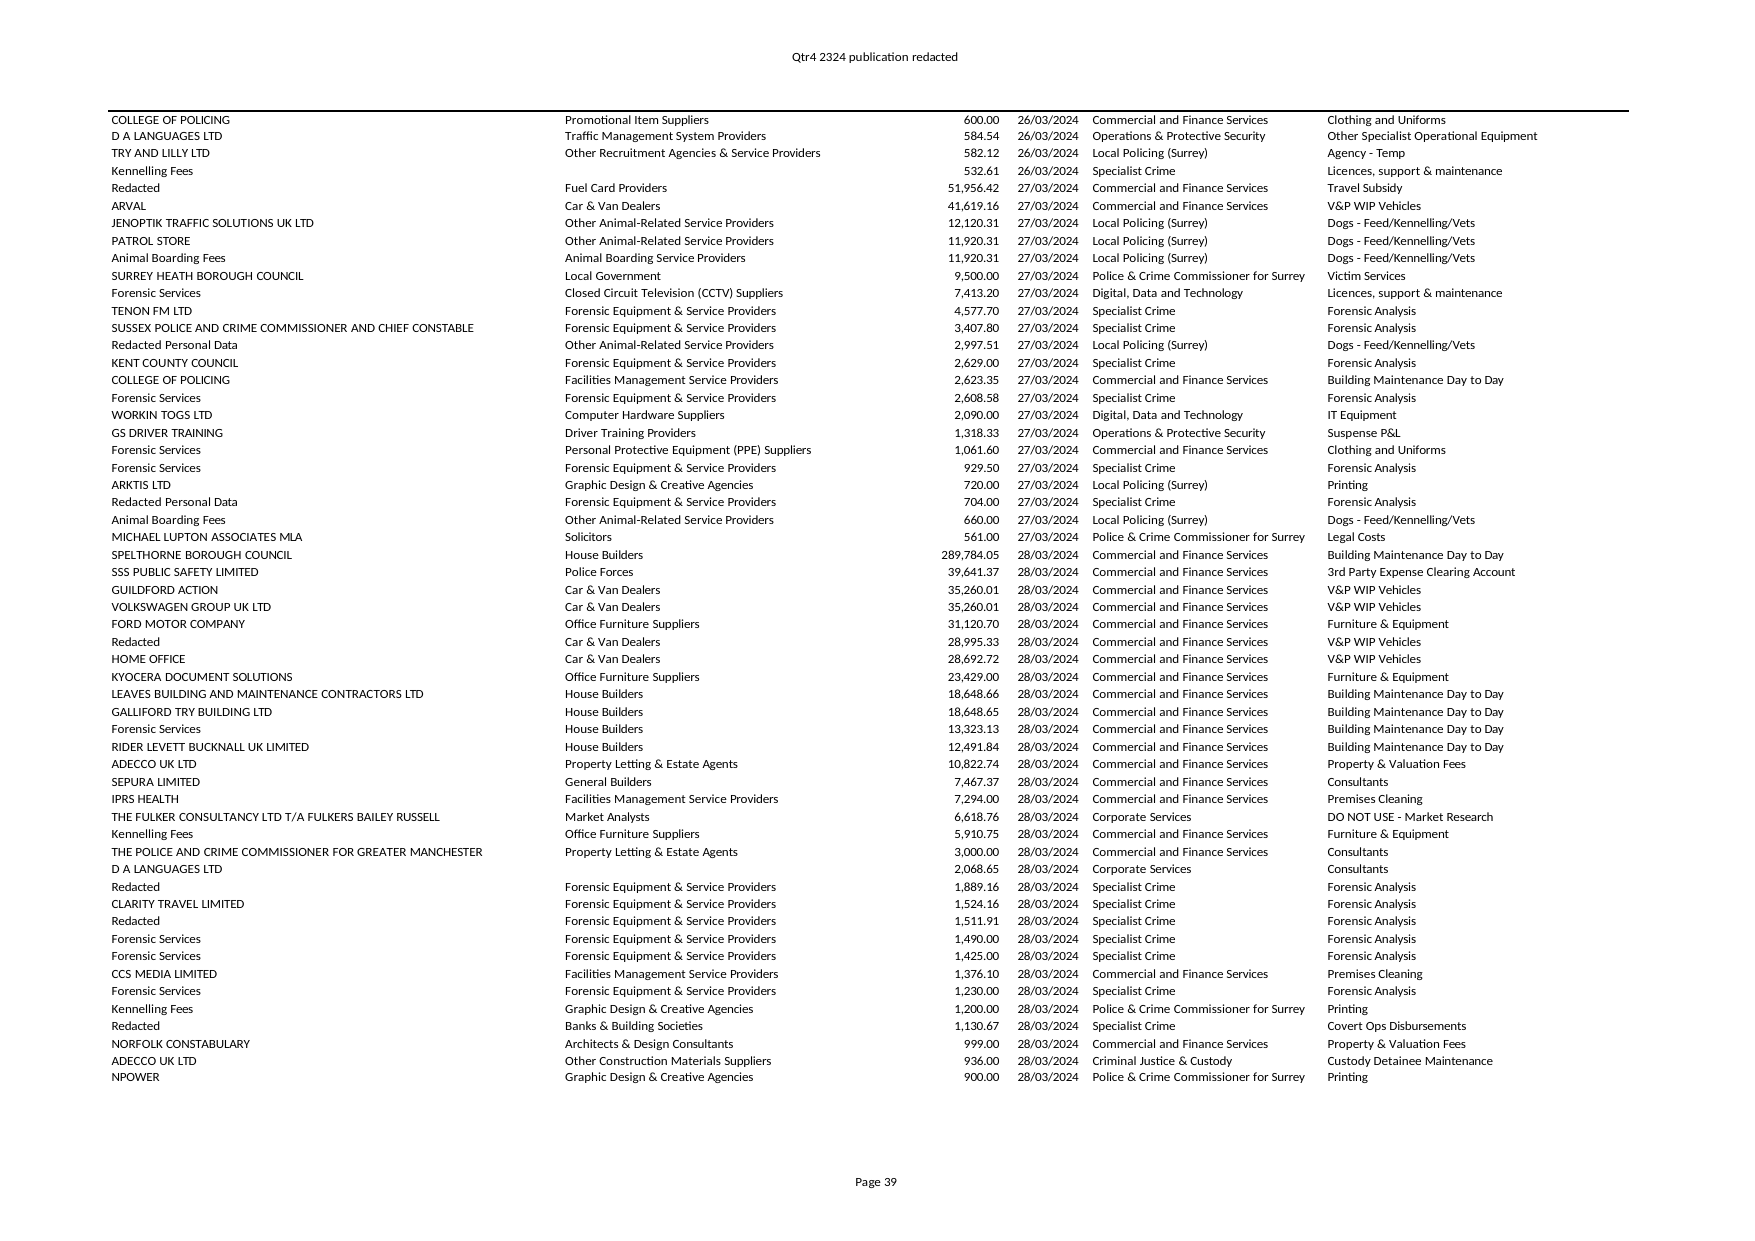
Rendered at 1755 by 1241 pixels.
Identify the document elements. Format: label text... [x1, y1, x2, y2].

table_cell V&P WIP Vehicles [1324, 198, 1629, 215]
table_cell 18,648.65 [920, 704, 1004, 721]
table_cell 3rd Party Expense Clearing Account [1324, 564, 1629, 582]
table_cell Commercial and Finance Services [1089, 181, 1324, 198]
table_cell 28/03/2024 [1004, 931, 1089, 948]
table_cell Forensic Equipment & Service Providers [562, 303, 920, 320]
table_cell 1,490.00 [920, 931, 1004, 948]
table_cell Police & Crime Commissioner for Surrey [1089, 1071, 1324, 1086]
table_cell Commercial and Finance Services [1089, 372, 1324, 390]
table_cell IT Equipment [1324, 407, 1629, 425]
table_cell Redacted [108, 914, 562, 931]
table_cell Forensic Equipment & Service Providers [562, 460, 920, 477]
table_cell COLLEGE OF POLICING [108, 372, 562, 390]
table_cell Custody Detainee Maintenance [1324, 1053, 1629, 1071]
table_cell 600.00 [920, 112, 1004, 128]
table_cell 28/03/2024 [1004, 984, 1089, 1001]
table_cell 582.12 [920, 146, 1004, 163]
table_cell Forensic Services [108, 460, 562, 477]
table_cell Forensic Equipment & Service Providers [562, 879, 920, 896]
table_cell 1,230.00 [920, 984, 1004, 1001]
table_cell 27/03/2024 [1004, 407, 1089, 425]
table_cell IPRS HEALTH [108, 791, 562, 809]
table_cell 584.54 [920, 128, 1004, 146]
table_cell 27/03/2024 [1004, 390, 1089, 407]
table_cell 18,648.66 [920, 687, 1004, 704]
table_cell 2,623.35 [920, 372, 1004, 390]
table_cell 1,889.16 [920, 879, 1004, 896]
table_cell Commercial and Finance Services [1089, 564, 1324, 582]
table_cell Building Maintenance Day to Day [1324, 739, 1629, 756]
table_cell TENON FM LTD [108, 303, 562, 320]
table_cell Forensic Services [108, 285, 562, 303]
table_cell Facilities Management Service Providers [562, 966, 920, 983]
table_cell 35,260.01 [920, 582, 1004, 599]
table_cell 28/03/2024 [1004, 826, 1089, 844]
table_cell Dogs - Feed/Kennelling/Vets [1324, 338, 1629, 355]
table_cell Specialist Crime [1089, 390, 1324, 407]
table_cell Commercial and Finance Services [1089, 844, 1324, 861]
table_cell 28/03/2024 [1004, 861, 1089, 879]
table_cell JENOPTIK TRAFFIC SOLUTIONS UK LTD [108, 215, 562, 233]
table_cell V&P WIP Vehicles [1324, 599, 1629, 617]
table_cell SUSSEX POLICE AND CRIME COMMISSIONER AND CHIEF CONSTABLE [108, 320, 562, 337]
table_cell 28/03/2024 [1004, 582, 1089, 599]
table_cell 28/03/2024 [1004, 1001, 1089, 1018]
table_cell 27/03/2024 [1004, 425, 1089, 442]
table_cell 7,413.20 [920, 285, 1004, 303]
table_cell Car & Van Dealers [562, 634, 920, 652]
table_cell Commercial and Finance Services [1089, 704, 1324, 721]
table_cell 2,090.00 [920, 407, 1004, 425]
table_cell Property Letting & Estate Agents [562, 756, 920, 774]
table_cell Facilities Management Service Providers [562, 372, 920, 390]
table_cell Forensic Equipment & Service Providers [562, 984, 920, 1001]
table_cell Forensic Analysis [1324, 949, 1629, 966]
table_cell Forensic Services [108, 442, 562, 460]
table_cell Other Animal-Related Service Providers [562, 512, 920, 529]
table_cell Banks & Building Societies [562, 1018, 920, 1036]
table_cell Printing [1324, 477, 1629, 494]
table_cell HOME OFFICE [108, 652, 562, 669]
table_cell House Builders [562, 721, 920, 739]
table_cell Local Policing (Surrey) [1089, 477, 1324, 494]
table_cell Forensic Equipment & Service Providers [562, 896, 920, 913]
table_cell Dogs - Feed/Kennelling/Vets [1324, 215, 1629, 233]
table_cell 999.00 [920, 1036, 1004, 1053]
table_cell 704.00 [920, 495, 1004, 512]
table_cell Graphic Design & Creative Agencies [562, 1001, 920, 1018]
table_cell 27/03/2024 [1004, 268, 1089, 285]
table_cell Specialist Crime [1089, 984, 1324, 1001]
table_cell Forensic Equipment & Service Providers [562, 390, 920, 407]
table_cell Corporate Services [1089, 861, 1324, 879]
table_cell Kennelling Fees [108, 826, 562, 844]
table_cell Building Maintenance Day to Day [1324, 547, 1629, 564]
table_cell Redacted [108, 879, 562, 896]
table_cell Licences, support & maintenance [1324, 285, 1629, 303]
table_cell Personal Protective Equipment (PPE) Suppliers [562, 442, 920, 460]
table_cell 1,425.00 [920, 949, 1004, 966]
table_cell Furniture & Equipment [1324, 669, 1629, 687]
table_cell 27/03/2024 [1004, 529, 1089, 547]
table_cell 28/03/2024 [1004, 669, 1089, 687]
table_cell 28/03/2024 [1004, 791, 1089, 809]
table_cell V&P WIP Vehicles [1324, 634, 1629, 652]
table_cell 27/03/2024 [1004, 442, 1089, 460]
table_cell 28/03/2024 [1004, 634, 1089, 652]
table_cell ADECCO UK LTD [108, 1053, 562, 1071]
table_cell Redacted [108, 181, 562, 198]
table_cell Car & Van Dealers [562, 599, 920, 617]
table_cell Office Furniture Suppliers [562, 826, 920, 844]
table_cell Forensic Services [108, 721, 562, 739]
table_cell Local Policing (Surrey) [1089, 250, 1324, 268]
table_cell 1,511.91 [920, 914, 1004, 931]
table_cell 1,130.67 [920, 1018, 1004, 1036]
table_cell 28/03/2024 [1004, 966, 1089, 983]
table_cell Commercial and Finance Services [1089, 198, 1324, 215]
table_cell 31,120.70 [920, 617, 1004, 634]
table_cell 28/03/2024 [1004, 547, 1089, 564]
table_cell KYOCERA DOCUMENT SOLUTIONS [108, 669, 562, 687]
table_cell 28/03/2024 [1004, 721, 1089, 739]
table_cell Commercial and Finance Services [1089, 617, 1324, 634]
table_cell Forensic Analysis [1324, 320, 1629, 337]
table_cell Other Animal-Related Service Providers [562, 338, 920, 355]
table_cell Commercial and Finance Services [1089, 442, 1324, 460]
table_cell SSS PUBLIC SAFETY LIMITED [108, 564, 562, 582]
table_cell [562, 861, 920, 879]
table_cell 13,323.13 [920, 721, 1004, 739]
table_cell Forensic Services [108, 984, 562, 1001]
table_cell Building Maintenance Day to Day [1324, 372, 1629, 390]
table_cell Local Policing (Surrey) [1089, 146, 1324, 163]
table_cell House Builders [562, 547, 920, 564]
table_cell 28/03/2024 [1004, 896, 1089, 913]
table_cell 28/03/2024 [1004, 844, 1089, 861]
table_cell 28/03/2024 [1004, 1071, 1089, 1086]
table_cell Forensic Equipment & Service Providers [562, 320, 920, 337]
table_cell Local Policing (Surrey) [1089, 338, 1324, 355]
table_cell Printing [1324, 1001, 1629, 1018]
table_cell Forensic Analysis [1324, 303, 1629, 320]
table_cell 28/03/2024 [1004, 652, 1089, 669]
table_cell 27/03/2024 [1004, 215, 1089, 233]
table_cell 532.61 [920, 163, 1004, 181]
table_cell Local Government [562, 268, 920, 285]
table_cell Animal Boarding Fees [108, 512, 562, 529]
table_cell 561.00 [920, 529, 1004, 547]
table_cell Forensic Equipment & Service Providers [562, 355, 920, 372]
table_cell 28/03/2024 [1004, 599, 1089, 617]
table_cell 4,577.70 [920, 303, 1004, 320]
table_cell 27/03/2024 [1004, 495, 1089, 512]
table_cell 6,618.76 [920, 809, 1004, 826]
table_cell 28/03/2024 [1004, 617, 1089, 634]
table_cell 27/03/2024 [1004, 233, 1089, 250]
table_cell Forensic Analysis [1324, 495, 1629, 512]
table_cell Specialist Crime [1089, 303, 1324, 320]
table_cell 28/03/2024 [1004, 704, 1089, 721]
table_cell Commercial and Finance Services [1089, 634, 1324, 652]
table_cell 936.00 [920, 1053, 1004, 1071]
table_cell Driver Training Providers [562, 425, 920, 442]
table_cell Operations & Protective Security [1089, 128, 1324, 146]
table_cell V&P WIP Vehicles [1324, 582, 1629, 599]
table_cell D A LANGUAGES LTD [108, 861, 562, 879]
table_cell Architects & Design Consultants [562, 1036, 920, 1053]
table_cell 26/03/2024 [1004, 146, 1089, 163]
table_cell TRY AND LILLY LTD [108, 146, 562, 163]
table_cell 1,318.33 [920, 425, 1004, 442]
table_cell Forensic Analysis [1324, 931, 1629, 948]
table_cell 27/03/2024 [1004, 250, 1089, 268]
table_cell Commercial and Finance Services [1089, 669, 1324, 687]
table_cell 28/03/2024 [1004, 774, 1089, 791]
table_cell Office Furniture Suppliers [562, 617, 920, 634]
table_cell 28/03/2024 [1004, 1036, 1089, 1053]
table_cell Commercial and Finance Services [1089, 599, 1324, 617]
table_cell Redacted Personal Data [108, 495, 562, 512]
table_cell Redacted [108, 634, 562, 652]
table_cell Forensic Analysis [1324, 355, 1629, 372]
table_cell ARVAL [108, 198, 562, 215]
table_cell 7,294.00 [920, 791, 1004, 809]
table_cell 1,200.00 [920, 1001, 1004, 1018]
table_cell 26/03/2024 [1004, 112, 1089, 128]
table_cell 41,619.16 [920, 198, 1004, 215]
table_cell Furniture & Equipment [1324, 617, 1629, 634]
table_cell GUILDFORD ACTION [108, 582, 562, 599]
table_cell Property & Valuation Fees [1324, 1036, 1629, 1053]
table_cell Specialist Crime [1089, 1018, 1324, 1036]
table_cell THE POLICE AND CRIME COMMISSIONER FOR GREATER MANCHESTER [108, 844, 562, 861]
table_cell 28/03/2024 [1004, 949, 1089, 966]
table_cell Forensic Services [108, 931, 562, 948]
table_cell Clothing and Uniforms [1324, 442, 1629, 460]
table_cell Forensic Services [108, 390, 562, 407]
table_cell Dogs - Feed/Kennelling/Vets [1324, 512, 1629, 529]
table_cell 2,629.00 [920, 355, 1004, 372]
table_cell Specialist Crime [1089, 879, 1324, 896]
table_cell Car & Van Dealers [562, 652, 920, 669]
table_cell Specialist Crime [1089, 931, 1324, 948]
table_cell 720.00 [920, 477, 1004, 494]
table_cell 5,910.75 [920, 826, 1004, 844]
table_cell Specialist Crime [1089, 163, 1324, 181]
table_cell Premises Cleaning [1324, 966, 1629, 983]
table_cell Forensic Analysis [1324, 390, 1629, 407]
table_cell Commercial and Finance Services [1089, 687, 1324, 704]
table_cell Corporate Services [1089, 809, 1324, 826]
table_cell Digital, Data and Technology [1089, 407, 1324, 425]
table_cell 27/03/2024 [1004, 303, 1089, 320]
table_cell 28/03/2024 [1004, 739, 1089, 756]
table_cell Travel Subsidy [1324, 181, 1629, 198]
table_cell Dogs - Feed/Kennelling/Vets [1324, 233, 1629, 250]
table_cell Forensic Equipment & Service Providers [562, 914, 920, 931]
table_cell Criminal Justice & Custody [1089, 1053, 1324, 1071]
table_cell Car & Van Dealers [562, 582, 920, 599]
table_cell Forensic Services [108, 949, 562, 966]
table_cell CLARITY TRAVEL LIMITED [108, 896, 562, 913]
table_cell Commercial and Finance Services [1089, 582, 1324, 599]
table_cell PATROL STORE [108, 233, 562, 250]
table_cell Animal Boarding Fees [108, 250, 562, 268]
table_cell Other Construction Materials Suppliers [562, 1053, 920, 1071]
table_cell Forensic Analysis [1324, 914, 1629, 931]
table_cell 28/03/2024 [1004, 879, 1089, 896]
table_cell SEPURA LIMITED [108, 774, 562, 791]
table_cell 28/03/2024 [1004, 687, 1089, 704]
table_cell Graphic Design & Creative Agencies [562, 1071, 920, 1086]
table_cell 28/03/2024 [1004, 1018, 1089, 1036]
table_cell Closed Circuit Television (CCTV) Suppliers [562, 285, 920, 303]
table_cell VOLKSWAGEN GROUP UK LTD [108, 599, 562, 617]
table_cell RIDER LEVETT BUCKNALL UK LIMITED [108, 739, 562, 756]
table_cell Covert Ops Disbursements [1324, 1018, 1629, 1036]
table_cell ADECCO UK LTD [108, 756, 562, 774]
table_cell House Builders [562, 704, 920, 721]
table_cell V&P WIP Vehicles [1324, 652, 1629, 669]
table_cell Kennelling Fees [108, 1001, 562, 1018]
table_cell 27/03/2024 [1004, 338, 1089, 355]
table_cell Forensic Equipment & Service Providers [562, 495, 920, 512]
table_cell D A LANGUAGES LTD [108, 128, 562, 146]
table_cell Dogs - Feed/Kennelling/Vets [1324, 250, 1629, 268]
table_cell Printing [1324, 1071, 1629, 1086]
table_cell Forensic Analysis [1324, 896, 1629, 913]
table_cell Local Policing (Surrey) [1089, 215, 1324, 233]
table_cell 27/03/2024 [1004, 512, 1089, 529]
table_cell 27/03/2024 [1004, 460, 1089, 477]
table_cell Other Animal-Related Service Providers [562, 215, 920, 233]
table_cell House Builders [562, 739, 920, 756]
table_cell Office Furniture Suppliers [562, 669, 920, 687]
table_cell Police & Crime Commissioner for Surrey [1089, 268, 1324, 285]
table_cell FORD MOTOR COMPANY [108, 617, 562, 634]
table_cell SURREY HEATH BOROUGH COUNCIL [108, 268, 562, 285]
table_cell Forensic Equipment & Service Providers [562, 931, 920, 948]
table_cell Commercial and Finance Services [1089, 966, 1324, 983]
table_cell LEAVES BUILDING AND MAINTENANCE CONTRACTORS LTD [108, 687, 562, 704]
table_cell 28,692.72 [920, 652, 1004, 669]
table_cell Forensic Equipment & Service Providers [562, 949, 920, 966]
table_cell DO NOT USE - Market Research [1324, 809, 1629, 826]
table_cell 12,491.84 [920, 739, 1004, 756]
table_cell Operations & Protective Security [1089, 425, 1324, 442]
table_cell 28/03/2024 [1004, 564, 1089, 582]
table_cell Animal Boarding Service Providers [562, 250, 920, 268]
table_cell Agency - Temp [1324, 146, 1629, 163]
table_cell Specialist Crime [1089, 914, 1324, 931]
table_cell Consultants [1324, 844, 1629, 861]
table_cell Consultants [1324, 861, 1629, 879]
table_cell House Builders [562, 687, 920, 704]
table_cell Promotional Item Suppliers [562, 112, 920, 128]
table_cell Specialist Crime [1089, 460, 1324, 477]
table_cell Market Analysts [562, 809, 920, 826]
table_cell 27/03/2024 [1004, 320, 1089, 337]
table_cell 1,376.10 [920, 966, 1004, 983]
table_cell MICHAEL LUPTON ASSOCIATES MLA [108, 529, 562, 547]
table_cell General Builders [562, 774, 920, 791]
table_cell 35,260.01 [920, 599, 1004, 617]
table_cell CCS MEDIA LIMITED [108, 966, 562, 983]
table_cell Forensic Analysis [1324, 984, 1629, 1001]
table_cell Commercial and Finance Services [1089, 756, 1324, 774]
table_cell 27/03/2024 [1004, 285, 1089, 303]
table_cell Specialist Crime [1089, 896, 1324, 913]
table_cell 2,608.58 [920, 390, 1004, 407]
table_cell 12,120.31 [920, 215, 1004, 233]
table_cell Facilities Management Service Providers [562, 791, 920, 809]
table_cell 929.50 [920, 460, 1004, 477]
table_cell Commercial and Finance Services [1089, 826, 1324, 844]
table_cell NPOWER [108, 1071, 562, 1086]
table_cell SPELTHORNE BOROUGH COUNCIL [108, 547, 562, 564]
table_cell 11,920.31 [920, 250, 1004, 268]
table_cell Commercial and Finance Services [1089, 547, 1324, 564]
table_cell 27/03/2024 [1004, 372, 1089, 390]
table_cell Other Recruitment Agencies & Service Providers [562, 146, 920, 163]
table_cell 28/03/2024 [1004, 1053, 1089, 1071]
table_cell Premises Cleaning [1324, 791, 1629, 809]
table_cell Redacted Personal Data [108, 338, 562, 355]
table_cell 28/03/2024 [1004, 809, 1089, 826]
table_cell Solicitors [562, 529, 920, 547]
table_cell Car & Van Dealers [562, 198, 920, 215]
table_cell 28/03/2024 [1004, 756, 1089, 774]
table_cell Victim Services [1324, 268, 1629, 285]
table_cell WORKIN TOGS LTD [108, 407, 562, 425]
table_cell 1,524.16 [920, 896, 1004, 913]
table_cell Property Letting & Estate Agents [562, 844, 920, 861]
table_cell Local Policing (Surrey) [1089, 512, 1324, 529]
table_cell 10,822.74 [920, 756, 1004, 774]
table_cell Clothing and Uniforms [1324, 112, 1629, 128]
table_cell 26/03/2024 [1004, 128, 1089, 146]
table_cell Building Maintenance Day to Day [1324, 687, 1629, 704]
table_cell 2,068.65 [920, 861, 1004, 879]
table_cell Building Maintenance Day to Day [1324, 704, 1629, 721]
table_cell Other Specialist Operational Equipment [1324, 128, 1629, 146]
table_cell GALLIFORD TRY BUILDING LTD [108, 704, 562, 721]
table_cell Commercial and Finance Services [1089, 112, 1324, 128]
table_cell 289,784.05 [920, 547, 1004, 564]
table_cell Redacted [108, 1018, 562, 1036]
table_cell Specialist Crime [1089, 355, 1324, 372]
table_cell 23,429.00 [920, 669, 1004, 687]
table_cell Fuel Card Providers [562, 181, 920, 198]
table_cell Consultants [1324, 774, 1629, 791]
table_cell Graphic Design & Creative Agencies [562, 477, 920, 494]
table_cell Property & Valuation Fees [1324, 756, 1629, 774]
table_cell Commercial and Finance Services [1089, 774, 1324, 791]
table_cell 27/03/2024 [1004, 181, 1089, 198]
table_cell Commercial and Finance Services [1089, 721, 1324, 739]
table_cell Commercial and Finance Services [1089, 652, 1324, 669]
table_cell Commercial and Finance Services [1089, 739, 1324, 756]
table_cell Licences, support & maintenance [1324, 163, 1629, 181]
table_cell Suspense P&L [1324, 425, 1629, 442]
table_cell Digital, Data and Technology [1089, 285, 1324, 303]
table_cell Commercial and Finance Services [1089, 791, 1324, 809]
table_cell Police & Crime Commissioner for Surrey [1089, 1001, 1324, 1018]
table_cell Commercial and Finance Services [1089, 1036, 1324, 1053]
table_cell 51,956.42 [920, 181, 1004, 198]
table_cell 9,500.00 [920, 268, 1004, 285]
table_cell COLLEGE OF POLICING [108, 112, 562, 128]
table_cell Kennelling Fees [108, 163, 562, 181]
table_cell 28,995.33 [920, 634, 1004, 652]
table_cell 39,641.37 [920, 564, 1004, 582]
table_cell 3,407.80 [920, 320, 1004, 337]
table_cell 11,920.31 [920, 233, 1004, 250]
table_cell 3,000.00 [920, 844, 1004, 861]
table_cell 27/03/2024 [1004, 198, 1089, 215]
table_cell Forensic Analysis [1324, 879, 1629, 896]
table_cell KENT COUNTY COUNCIL [108, 355, 562, 372]
table_cell Computer Hardware Suppliers [562, 407, 920, 425]
table_cell 2,997.51 [920, 338, 1004, 355]
table_cell Specialist Crime [1089, 495, 1324, 512]
table_cell Police Forces [562, 564, 920, 582]
table_cell THE FULKER CONSULTANCY LTD T/A FULKERS BAILEY RUSSELL [108, 809, 562, 826]
table_cell Specialist Crime [1089, 320, 1324, 337]
table_cell Furniture & Equipment [1324, 826, 1629, 844]
table_cell 27/03/2024 [1004, 355, 1089, 372]
table_cell GS DRIVER TRAINING [108, 425, 562, 442]
table_cell 28/03/2024 [1004, 914, 1089, 931]
table_cell 26/03/2024 [1004, 163, 1089, 181]
table_cell ARKTIS LTD [108, 477, 562, 494]
table_cell 900.00 [920, 1071, 1004, 1086]
table_cell Police & Crime Commissioner for Surrey [1089, 529, 1324, 547]
table_cell 1,061.60 [920, 442, 1004, 460]
table_cell Other Animal-Related Service Providers [562, 233, 920, 250]
table_cell 7,467.37 [920, 774, 1004, 791]
table_cell Local Policing (Surrey) [1089, 233, 1324, 250]
table_cell Traffic Management System Providers [562, 128, 920, 146]
table_cell NORFOLK CONSTABULARY [108, 1036, 562, 1053]
table_cell [562, 163, 920, 181]
table_cell Building Maintenance Day to Day [1324, 721, 1629, 739]
table_cell Forensic Analysis [1324, 460, 1629, 477]
table_cell 660.00 [920, 512, 1004, 529]
table_cell 27/03/2024 [1004, 477, 1089, 494]
table_cell Legal Costs [1324, 529, 1629, 547]
table_cell Specialist Crime [1089, 949, 1324, 966]
